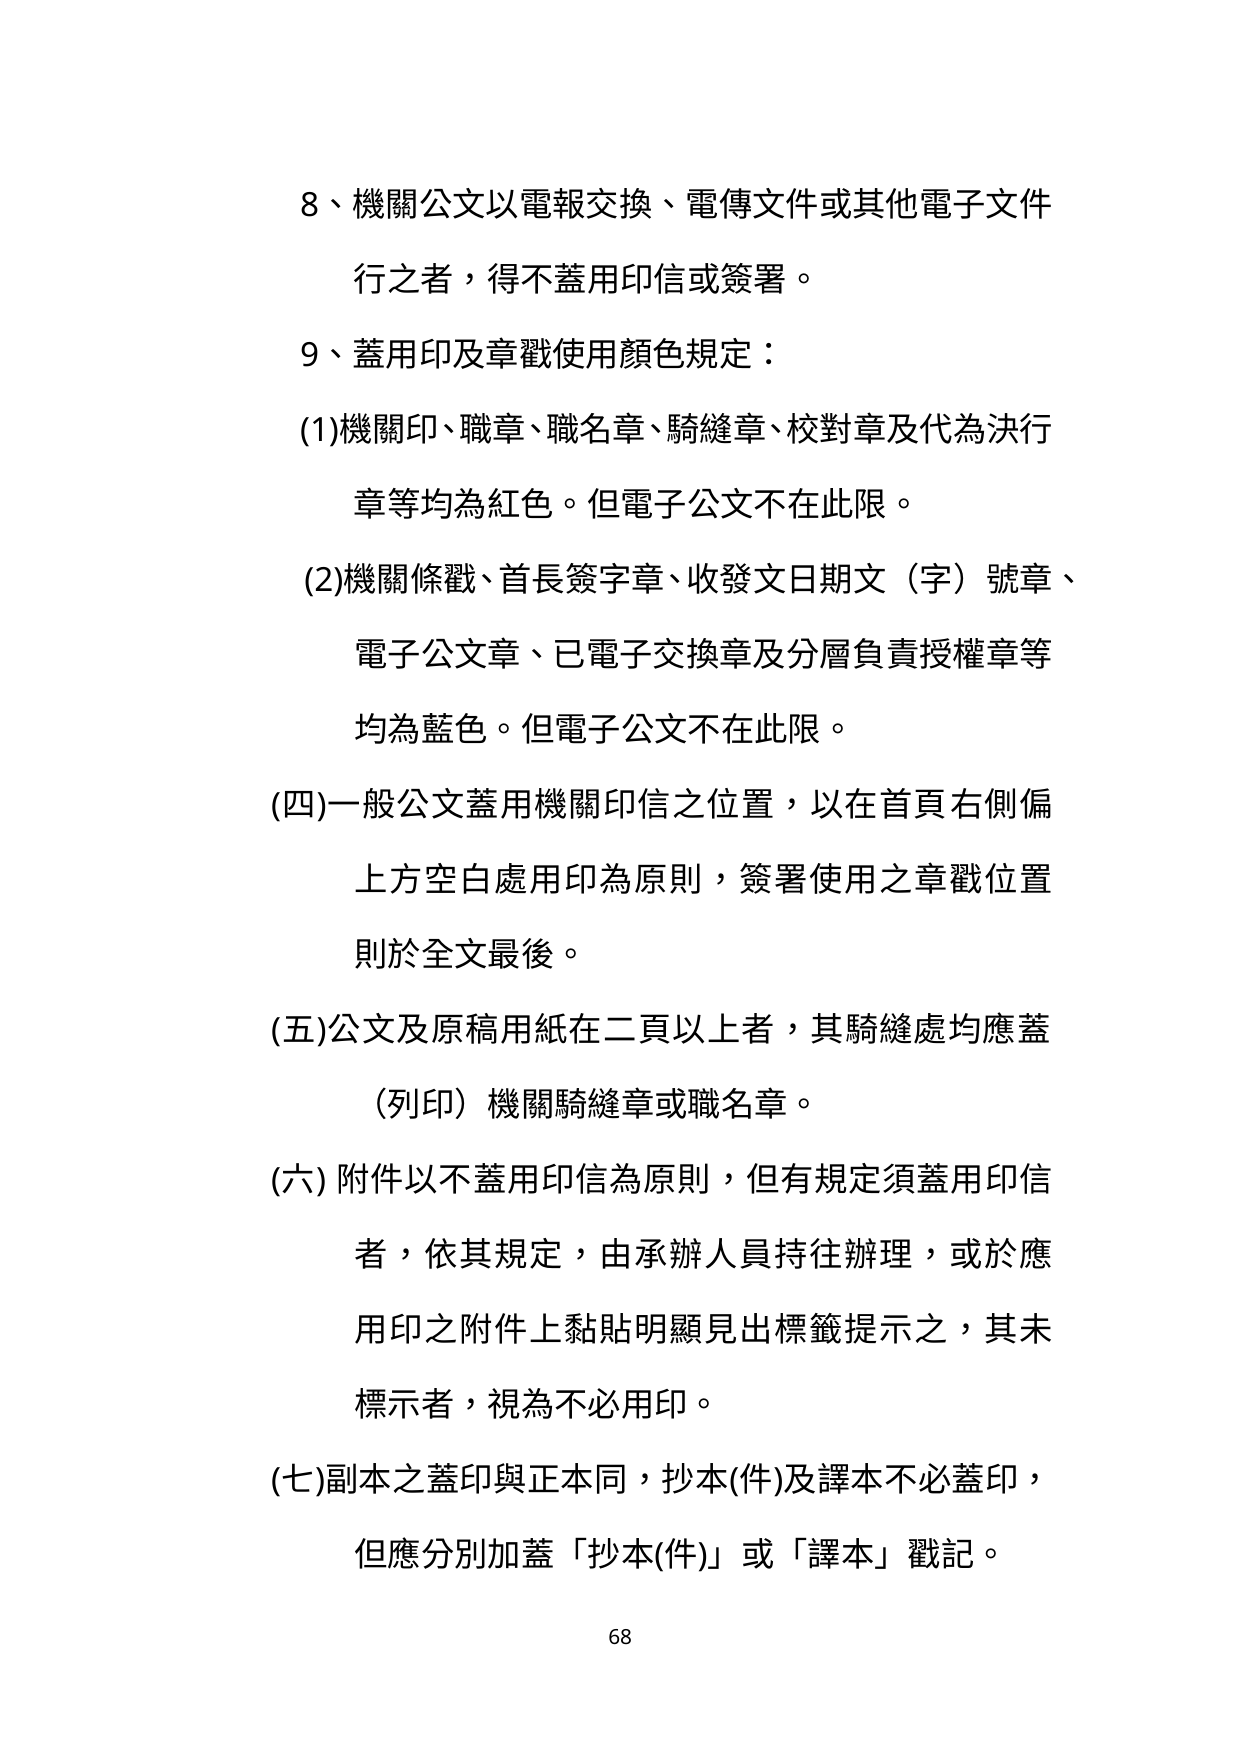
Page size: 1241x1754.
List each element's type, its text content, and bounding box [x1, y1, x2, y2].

text 9、蓋用印及章戳使用顏色規定： [300, 314, 1053, 389]
text (七)副本之蓋印與正本同，抄本(件)及譯本不必蓋印，但應分別加蓋「抄本(件)」或「譯本」戳記。 [271, 1439, 1053, 1589]
text (六) 附件以不蓋用印信為原則，但有規定須蓋用印信者，依其規定，由承辦人員持往辦理，或於應用印之附件上黏貼明顯見出標籤提示之，其未標示者，視為不必用印。 [271, 1139, 1053, 1439]
text (1)機關印、職章、職名章、騎縫章、校對章及代為決行章等均為紅色。但電子公文不在此限。 [300, 389, 1053, 539]
text (2)機關條戳、首長簽字章、收發文日期文（字）號章、電子公文章、已電子交換章及分層負責授權章等均為藍色。但電子公文不在此限。 [304, 539, 1053, 764]
text (四)一般公文蓋用機關印信之位置，以在首頁右側偏上方空白處用印為原則，簽署使用之章戳位置則於全文最後。 [271, 764, 1053, 989]
text (五)公文及原稿用紙在二頁以上者，其騎縫處均應蓋（列印）機關騎縫章或職名章。 [271, 989, 1053, 1139]
text 8、機關公文以電報交換、電傳文件或其他電子文件行之者，得不蓋用印信或簽署。 [300, 164, 1053, 314]
